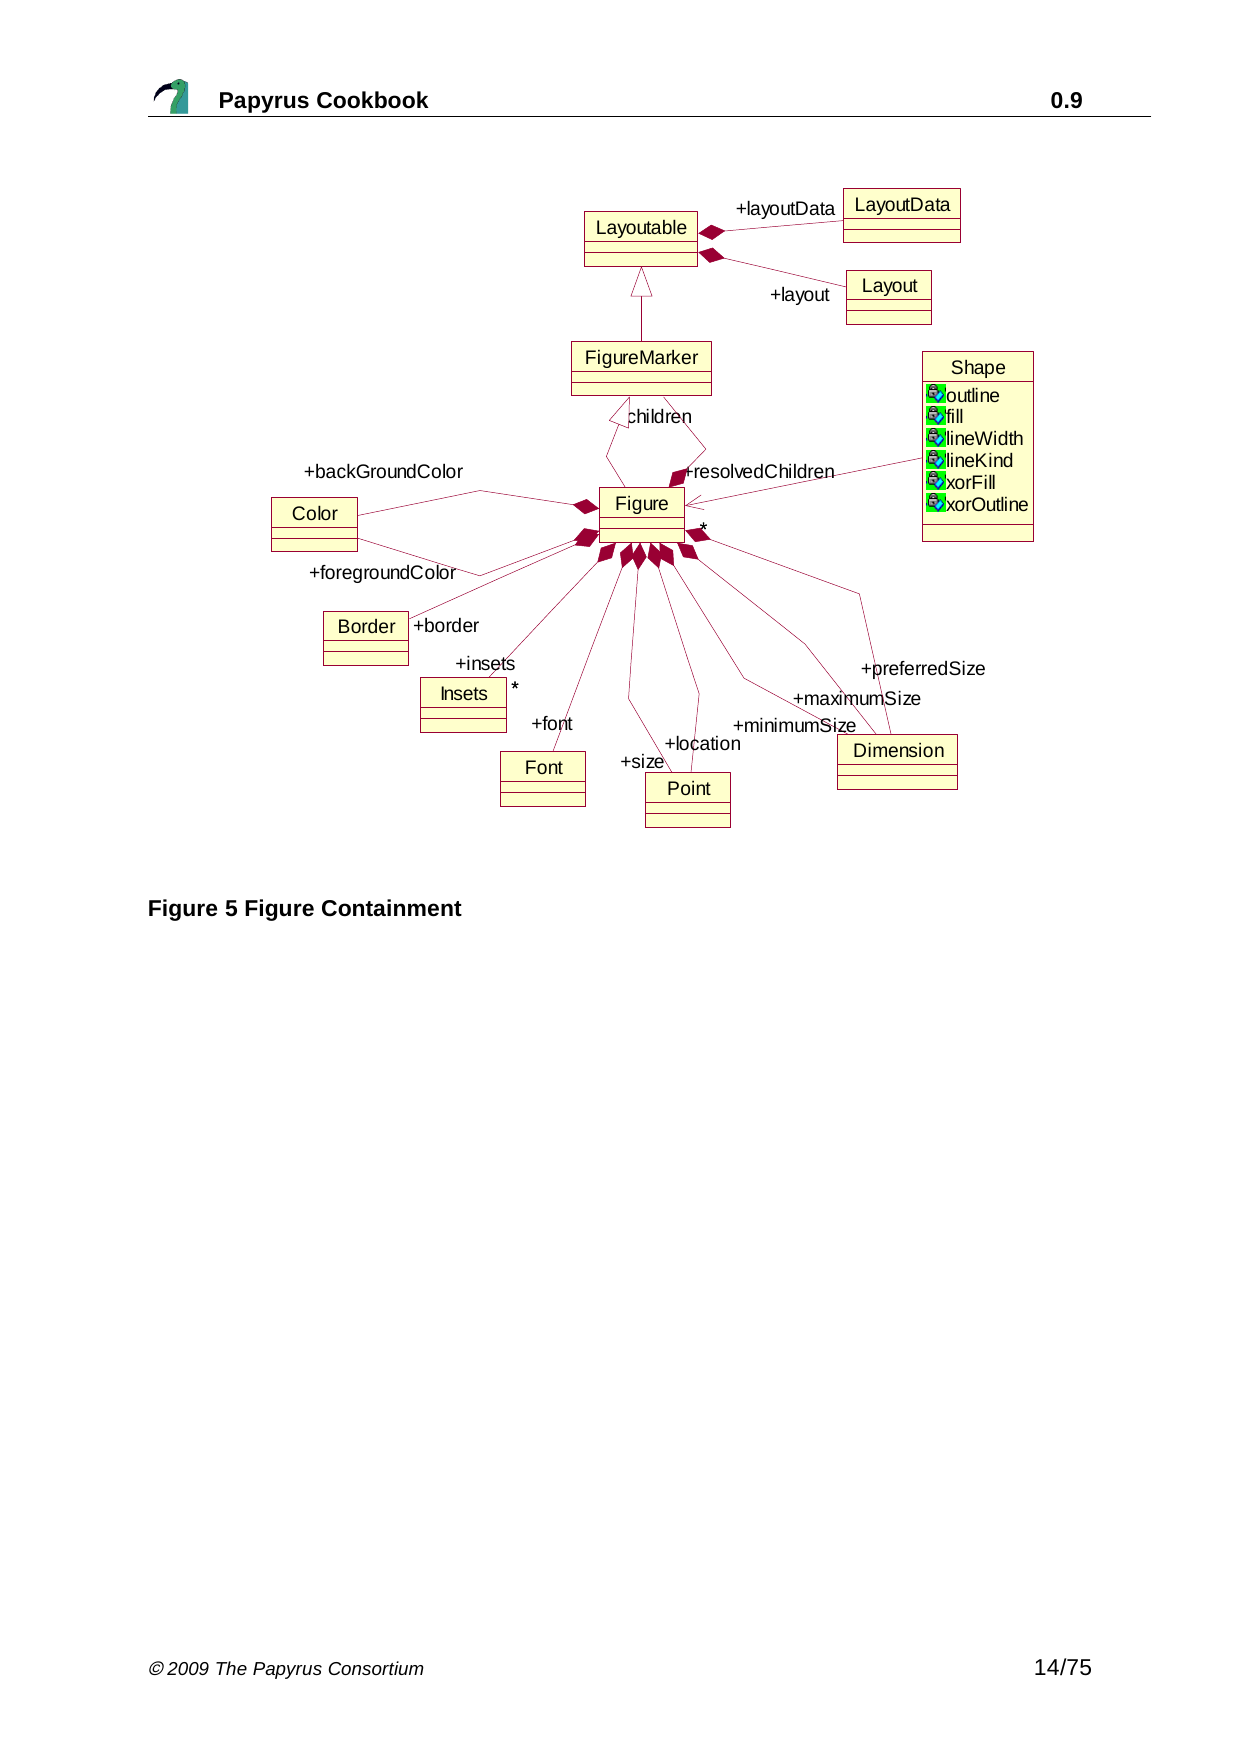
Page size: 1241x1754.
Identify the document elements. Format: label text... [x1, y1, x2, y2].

picture [153, 79, 189, 114]
text Figure 5 Figure Containment [148, 894, 1151, 921]
